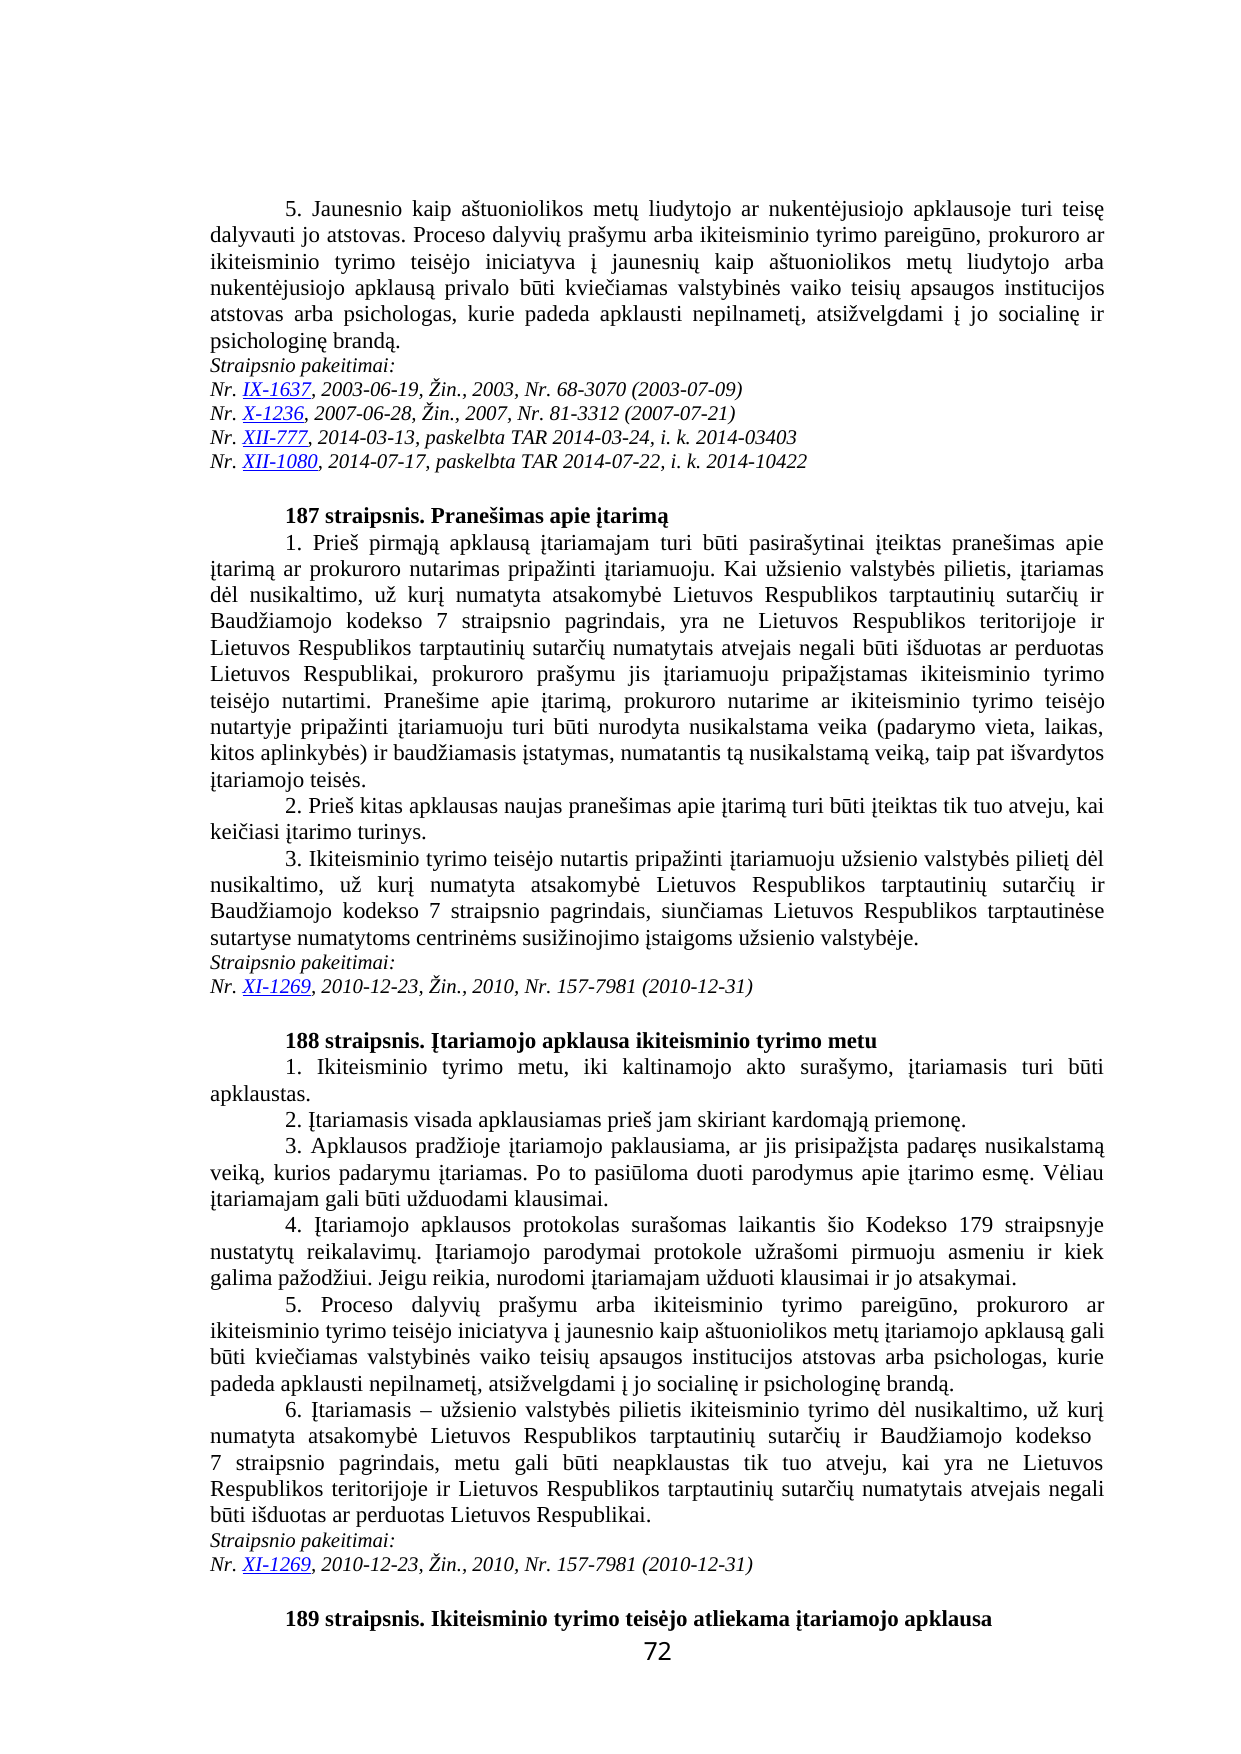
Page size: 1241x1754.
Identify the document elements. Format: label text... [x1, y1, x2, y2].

text 189 straipsnis. Ikiteisminio tyrimo teisėjo atliekama įtariamojo apklausa [210, 1605, 1106, 1631]
text Straipsnio pakeitimai: [210, 353, 1106, 377]
text 187 straipsnis. Pranešimas apie įtarimą [210, 502, 1106, 528]
text Nr. XII-777, 2014-03-13, paskelbta TAR 2014-03-24, i. k. 2014-03403 [210, 425, 1106, 449]
text 1. Ikiteisminio tyrimo metu, iki kaltinamojo akto surašymo, įtariamasis turi būti apklaustas. [210, 1053, 1106, 1106]
text 1. Prieš pirmąją apklausą įtariamajam turi būti pasirašytinai įteiktas pranešimas apie įtarimą ar prokuroro nutarimas pripažinti įtariamuoju. Kai užsienio valstybės pilietis, įtariamas dėl nusikaltimo, už kurį numatyta atsakomybė Lietuvos Respublikos tarptautinių sutarčių ir Baudžiamojo kodekso 7 straipsnio pagrindais, yra ne Lietuvos Respublikos teritorijoje ir Lietuvos Respublikos tarptautinių sutarčių numatytais atvejais negali būti išduotas ar perduotas Lietuvos Respublikai, prokuroro prašymu jis įtariamuoju pripažįstamas ikiteisminio tyrimo teisėjo nutartimi. Pranešime apie įtarimą, prokuroro nutarime ar ikiteisminio tyrimo teisėjo nutartyje pripažinti įtariamuoju turi būti nurodyta nusikalstama veika (padarymo vieta, laikas, kitos aplinkybės) ir baudžiamasis įstatymas, numatantis tą nusikalstamą veiką, taip pat išvardytos įtariamojo teisės. [210, 528, 1106, 792]
text Nr. XI-1269, 2010-12-23, Žin., 2010, Nr. 157-7981 (2010-12-31) [210, 1552, 1106, 1576]
text 5. Proceso dalyvių prašymu arba ikiteisminio tyrimo pareigūno, prokuroro ar ikiteisminio tyrimo teisėjo iniciatyva į jaunesnio kaip aštuoniolikos metų įtariamojo apklausą gali būti kviečiamas valstybinės vaiko teisių apsaugos institucijos atstovas arba psichologas, kurie padeda apklausti nepilnametį, atsižvelgdami į jo socialinę ir psichologinę brandą. [210, 1291, 1106, 1396]
text Straipsnio pakeitimai: [210, 950, 1106, 974]
text Nr. XII-1080, 2014-07-17, paskelbta TAR 2014-07-22, i. k. 2014-10422 [210, 449, 1106, 473]
text Nr. IX-1637, 2003-06-19, Žin., 2003, Nr. 68-3070 (2003-07-09) [210, 377, 1106, 401]
text 6. Įtariamasis – užsienio valstybės pilietis ikiteisminio tyrimo dėl nusikaltimo, už kurį numatyta atsakomybė Lietuvos Respublikos tarptautinių sutarčių ir Baudžiamojo kodekso 7 straipsnio pagrindais, metu gali būti neapklaustas tik tuo atveju, kai yra ne Lietuvos Respublikos teritorijoje ir Lietuvos Respublikos tarptautinių sutarčių numatytais atvejais negali būti išduotas ar perduotas Lietuvos Respublikai. [210, 1396, 1106, 1528]
text 4. Įtariamojo apklausos protokolas surašomas laikantis šio Kodekso 179 straipsnyje nustatytų reikalavimų. Įtariamojo parodymai protokole užrašomi pirmuoju asmeniu ir kiek galima pažodžiui. Jeigu reikia, nurodomi įtariamajam užduoti klausimai ir jo atsakymai. [210, 1212, 1106, 1291]
text 188 straipsnis. Įtariamojo apklausa ikiteisminio tyrimo metu [210, 1027, 1106, 1053]
text 5. Jaunesnio kaip aštuoniolikos metų liudytojo ar nukentėjusiojo apklausoje turi teisę dalyvauti jo atstovas. Proceso dalyvių prašymu arba ikiteisminio tyrimo pareigūno, prokuroro ar ikiteisminio tyrimo teisėjo iniciatyva į jaunesnių kaip aštuoniolikos metų liudytojo arba nukentėjusiojo apklausą privalo būti kviečiamas valstybinės vaiko teisių apsaugos institucijos atstovas arba psichologas, kurie padeda apklausti nepilnametį, atsižvelgdami į jo socialinę ir psichologinę brandą. [210, 195, 1106, 353]
text 2. Įtariamasis visada apklausiamas prieš jam skiriant kardomąją priemonę. [210, 1106, 1106, 1132]
text 2. Prieš kitas apklausas naujas pranešimas apie įtarimą turi būti įteiktas tik tuo atveju, kai keičiasi įtarimo turinys. [210, 792, 1106, 845]
text Straipsnio pakeitimai: [210, 1528, 1106, 1552]
text 3. Apklausos pradžioje įtariamojo paklausiama, ar jis prisipažįsta padaręs nusikalstamą veiką, kurios padarymu įtariamas. Po to pasiūloma duoti parodymus apie įtarimo esmę. Vėliau įtariamajam gali būti užduodami klausimai. [210, 1132, 1106, 1212]
text 3. Ikiteisminio tyrimo teisėjo nutartis pripažinti įtariamuoju užsienio valstybės pilietį dėl nusikaltimo, už kurį numatyta atsakomybė Lietuvos Respublikos tarptautinių sutarčių ir Baudžiamojo kodekso 7 straipsnio pagrindais, siunčiamas Lietuvos Respublikos tarptautinėse sutartyse numatytoms centrinėms susižinojimo įstaigoms užsienio valstybėje. [210, 845, 1106, 950]
text Nr. X-1236, 2007-06-28, Žin., 2007, Nr. 81-3312 (2007-07-21) [210, 401, 1106, 425]
text Nr. XI-1269, 2010-12-23, Žin., 2010, Nr. 157-7981 (2010-12-31) [210, 974, 1106, 998]
